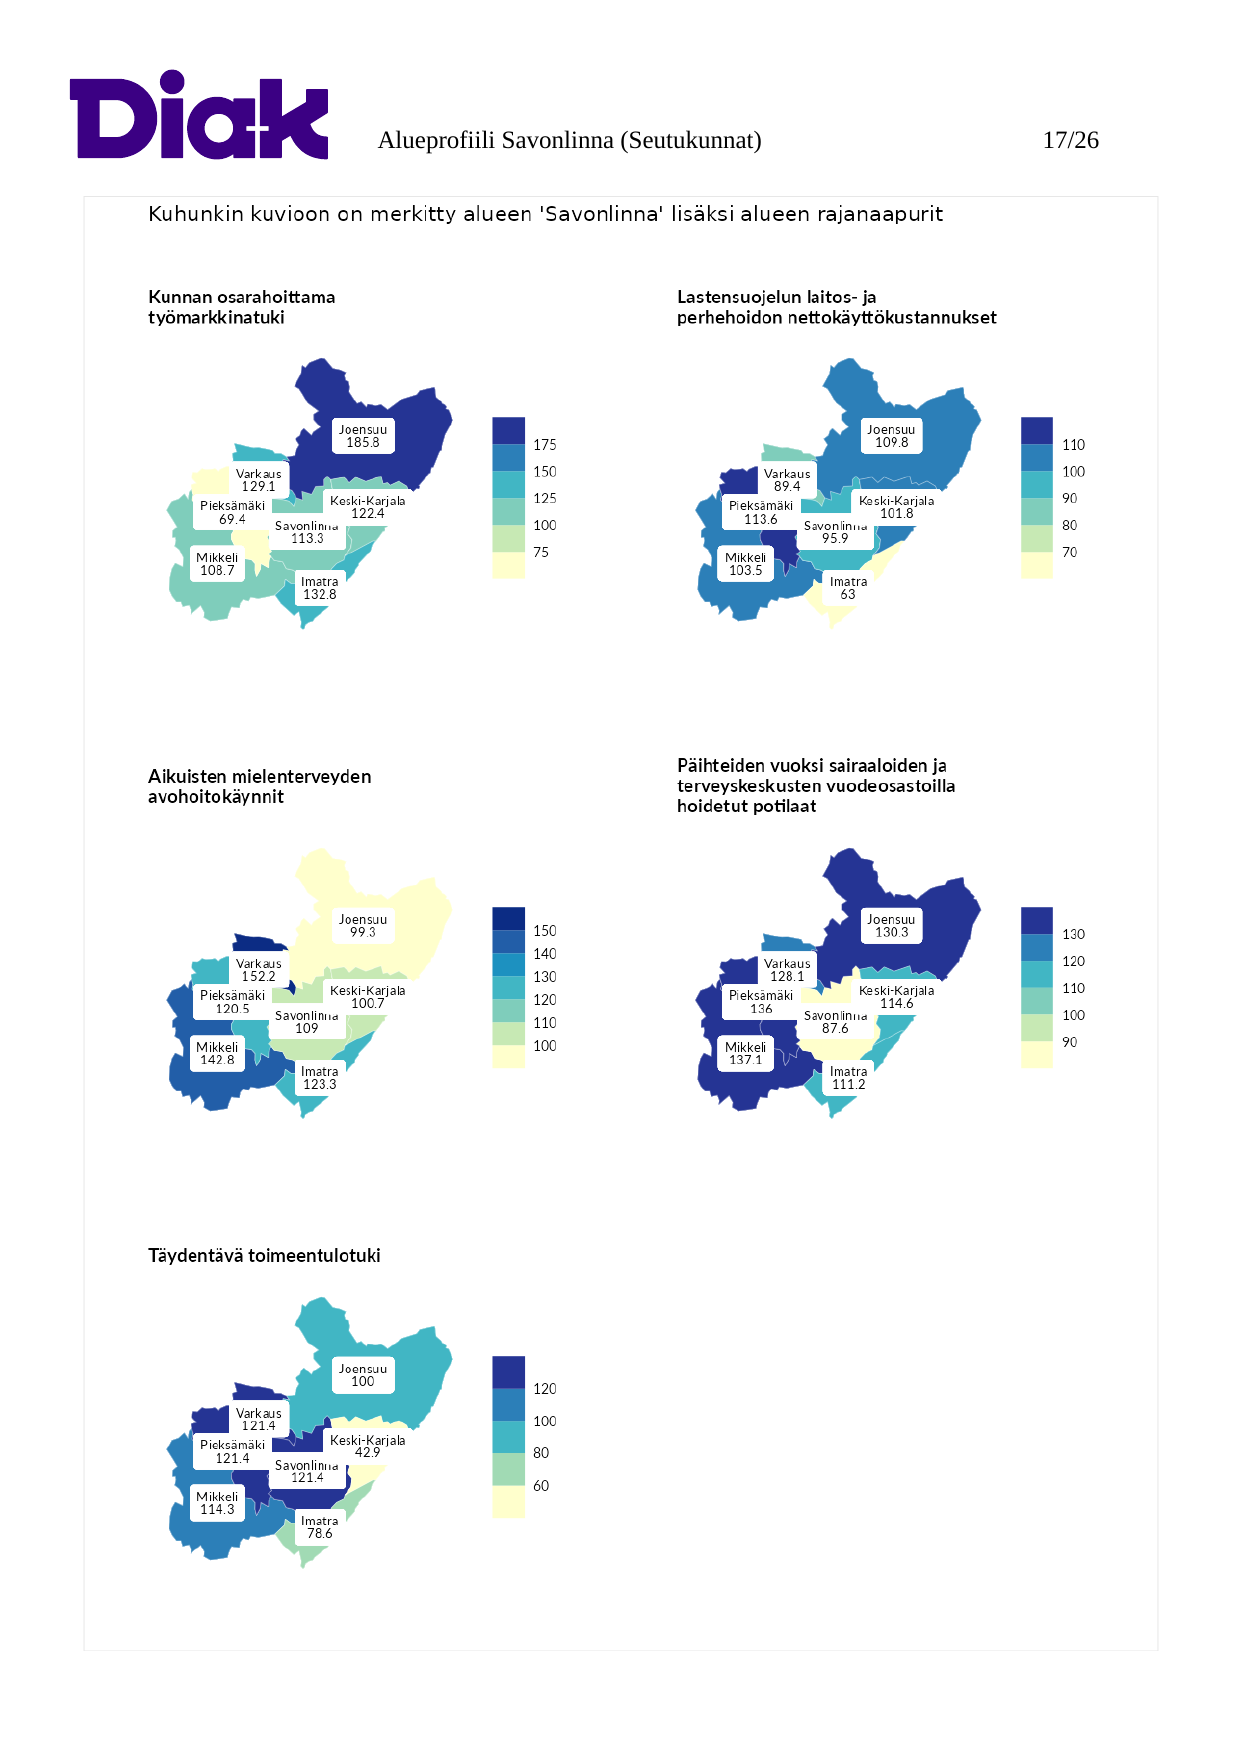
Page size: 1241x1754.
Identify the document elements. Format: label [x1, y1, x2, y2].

picture [61, 196, 1179, 1651]
